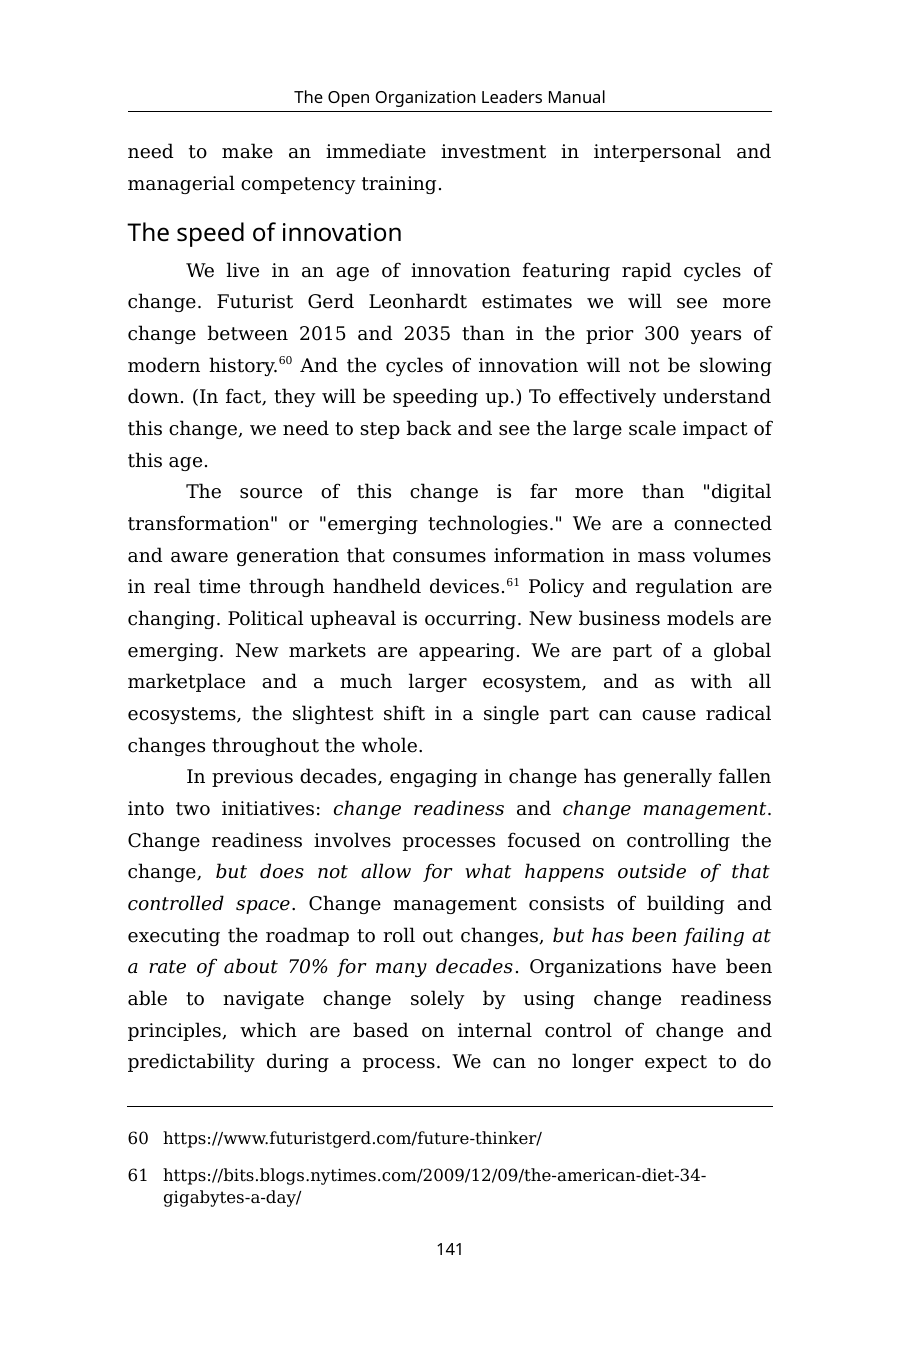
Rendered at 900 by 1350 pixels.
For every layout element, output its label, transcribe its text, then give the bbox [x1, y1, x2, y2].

text We live in an age of innovation featuring rapid cycles of change. Futurist Gerd Leonhardt estimates we will see more change between 2015 and 2035 than in the prior 300 years of modern history. And the cycles of innovation will not be slowing down. (In fact, they will be speeding up.) To effectively understand this change, we need to step back and see the large scale impact of this age. [127, 259, 772, 471]
text https://bits.blogs.nytimes.com/2009/12/09/the-american-diet-34-gigabytes-a-day/ [127, 1166, 772, 1207]
text The source of this change is far more than "digital transformation" or "emerging technologies." We are a connected and aware generation that consumes information in mass volumes in real time through handheld devices. Policy and regulation are changing. Political upheaval is occurring. New business models are emerging. New markets are appearing. We are part of a global marketplace and a much larger ecosystem, and as with all ecosystems, the slightest shift in a single part can cause radical changes throughout the whole. [127, 481, 772, 756]
text https://www.futuristgerd.com/future-thinker/ [127, 1129, 772, 1148]
text need to make an immediate investment in interpersonal and managerial competency training. [127, 141, 772, 194]
text In previous decades, engaging in change has generally fallen into two initiatives: change readiness and change management. Change readiness involves processes focused on controlling the change, but does not allow for what happens outside of that controlled space. Change management consists of building and executing the roadmap to roll out changes, but has been failing at a rate of about 70% for many decades. Organizations have been able to navigate change solely by using change readiness principles, which are based on internal control of change and predictability during a process. We can no longer expect to do [127, 766, 772, 1073]
subtitle The speed of innovation [127, 219, 772, 248]
